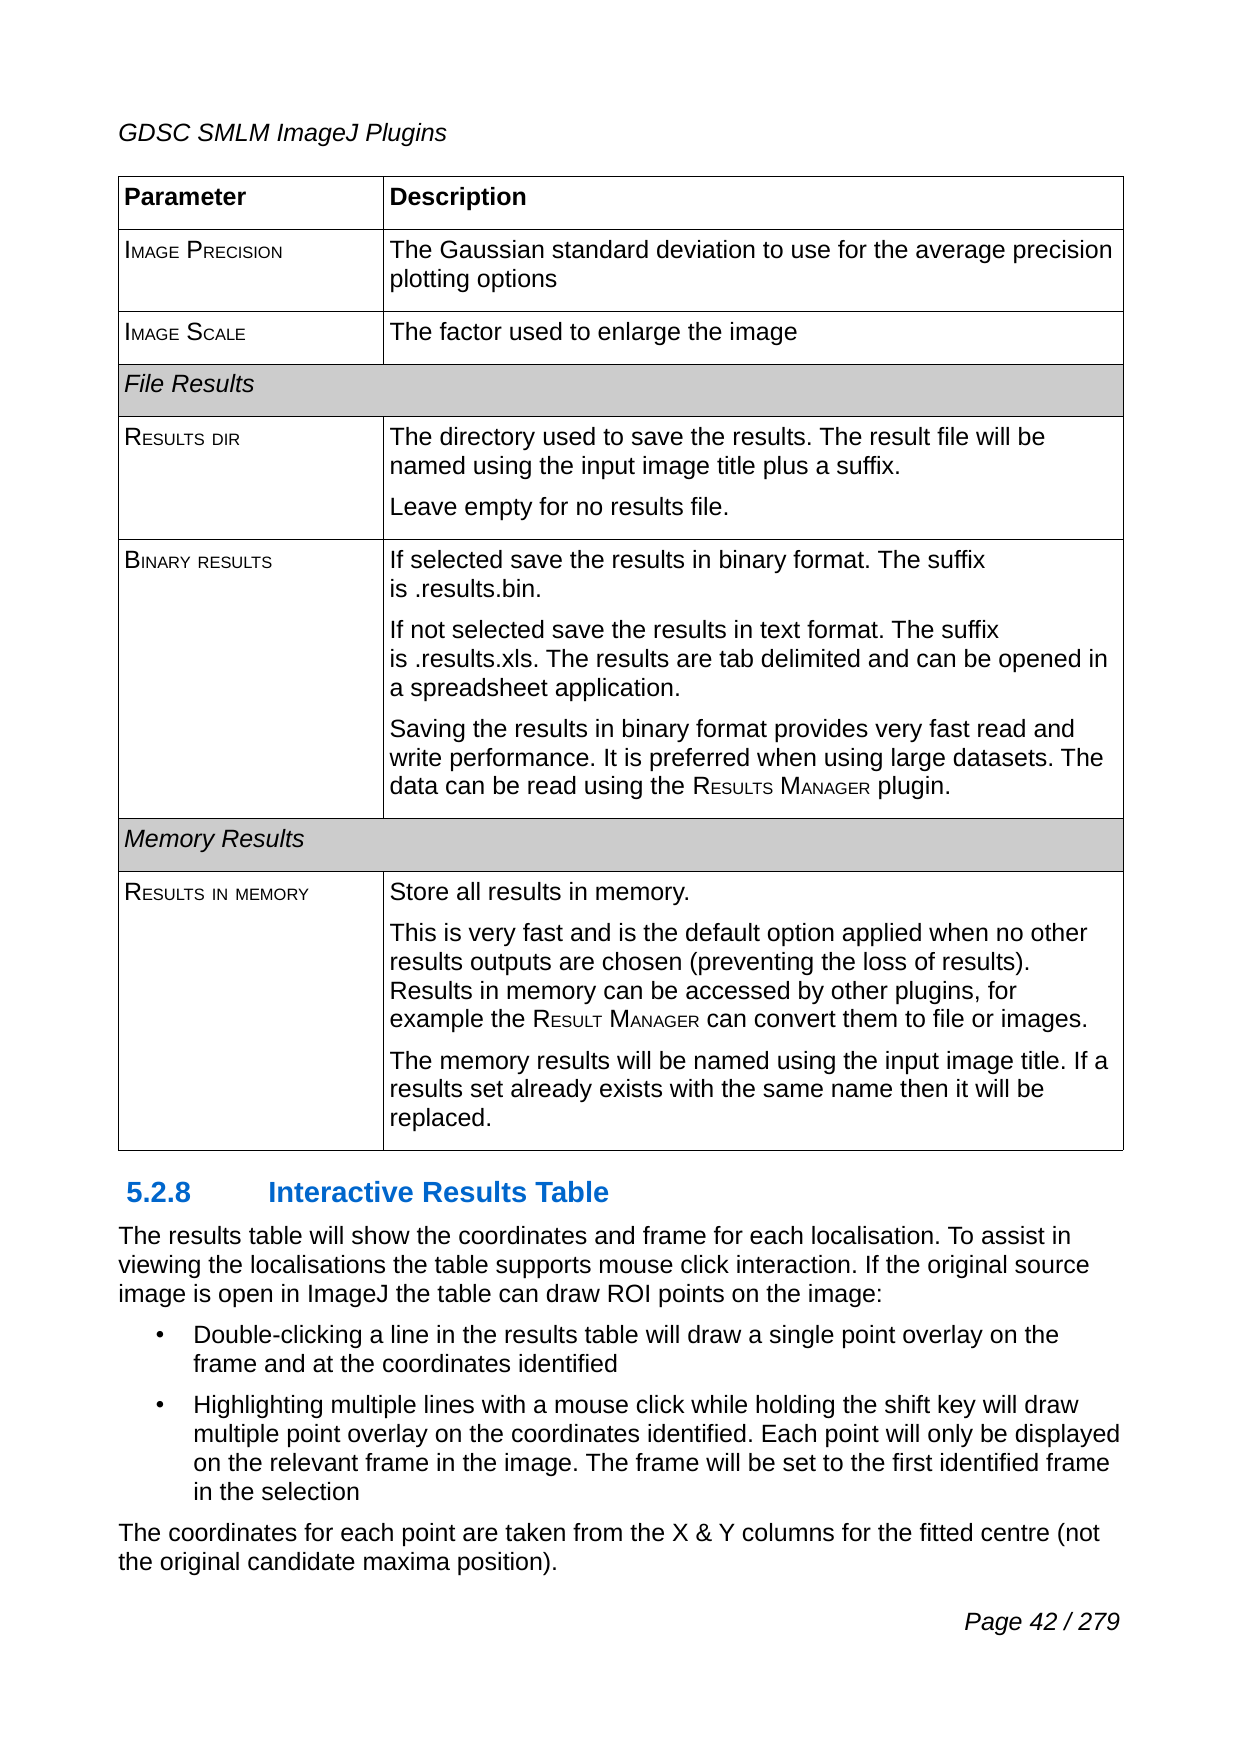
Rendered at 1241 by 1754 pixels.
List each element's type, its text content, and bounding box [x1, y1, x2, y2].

table_header Description [384, 177, 1123, 229]
table_cell Results in memory [119, 872, 383, 1150]
table_cell If selected save the results in binary format. The suffix is .results.bin. If not selected save the results in text format. The suffix is .results.xls. The results are tab delimited and can be opened in a spreadsheet application. Saving the results in binary format provides very fast read and write performance. It is preferred when using large datasets. The data can be read using the Results Manager plugin. [384, 540, 1123, 818]
subtitle Interactive Results Table [118, 1175, 1122, 1209]
table_cell Binary results [119, 540, 383, 818]
table_cell File Results [119, 365, 1123, 416]
table_cell The factor used to enlarge the image [384, 312, 1123, 363]
table_cell The Gaussian standard deviation to use for the average precision plotting options [384, 230, 1123, 311]
table_cell Image Precision [119, 230, 383, 311]
table_cell Results dir [119, 417, 383, 539]
table_header Parameter [119, 177, 383, 229]
list Highlighting multiple lines with a mouse click while holding the shift key will draw multiple point overlay on the coordinates identified. Each point will only be displayed on the relevant frame in the image. The frame will be set to the first identified frame in the selection [156, 1390, 1122, 1505]
text The coordinates for each point are taken from the X & Y columns for the fitted centre (not the original candidate maxima position). [118, 1518, 1122, 1575]
list Double-clicking a line in the results table will draw a single point overlay on the frame and at the coordinates identified [156, 1320, 1122, 1378]
table_cell The directory used to save the results. The result file will be named using the input image title plus a suffix. Leave empty for no results file. [384, 417, 1123, 539]
text The results table will show the coordinates and frame for each localisation. To assist in viewing the localisations the table supports mouse click interaction. If the original source image is open in ImageJ the table can draw ROI points on the image: [118, 1221, 1122, 1307]
table_cell Store all results in memory. This is very fast and is the default option applied when no other results outputs are chosen (preventing the loss of results). Results in memory can be accessed by other plugins, for example the Result Manager can convert them to file or images. The memory results will be named using the input image title. If a results set already exists with the same name then it will be replaced. [384, 872, 1123, 1150]
table_cell Memory Results [119, 819, 1123, 871]
table_cell Image Scale [119, 312, 383, 363]
